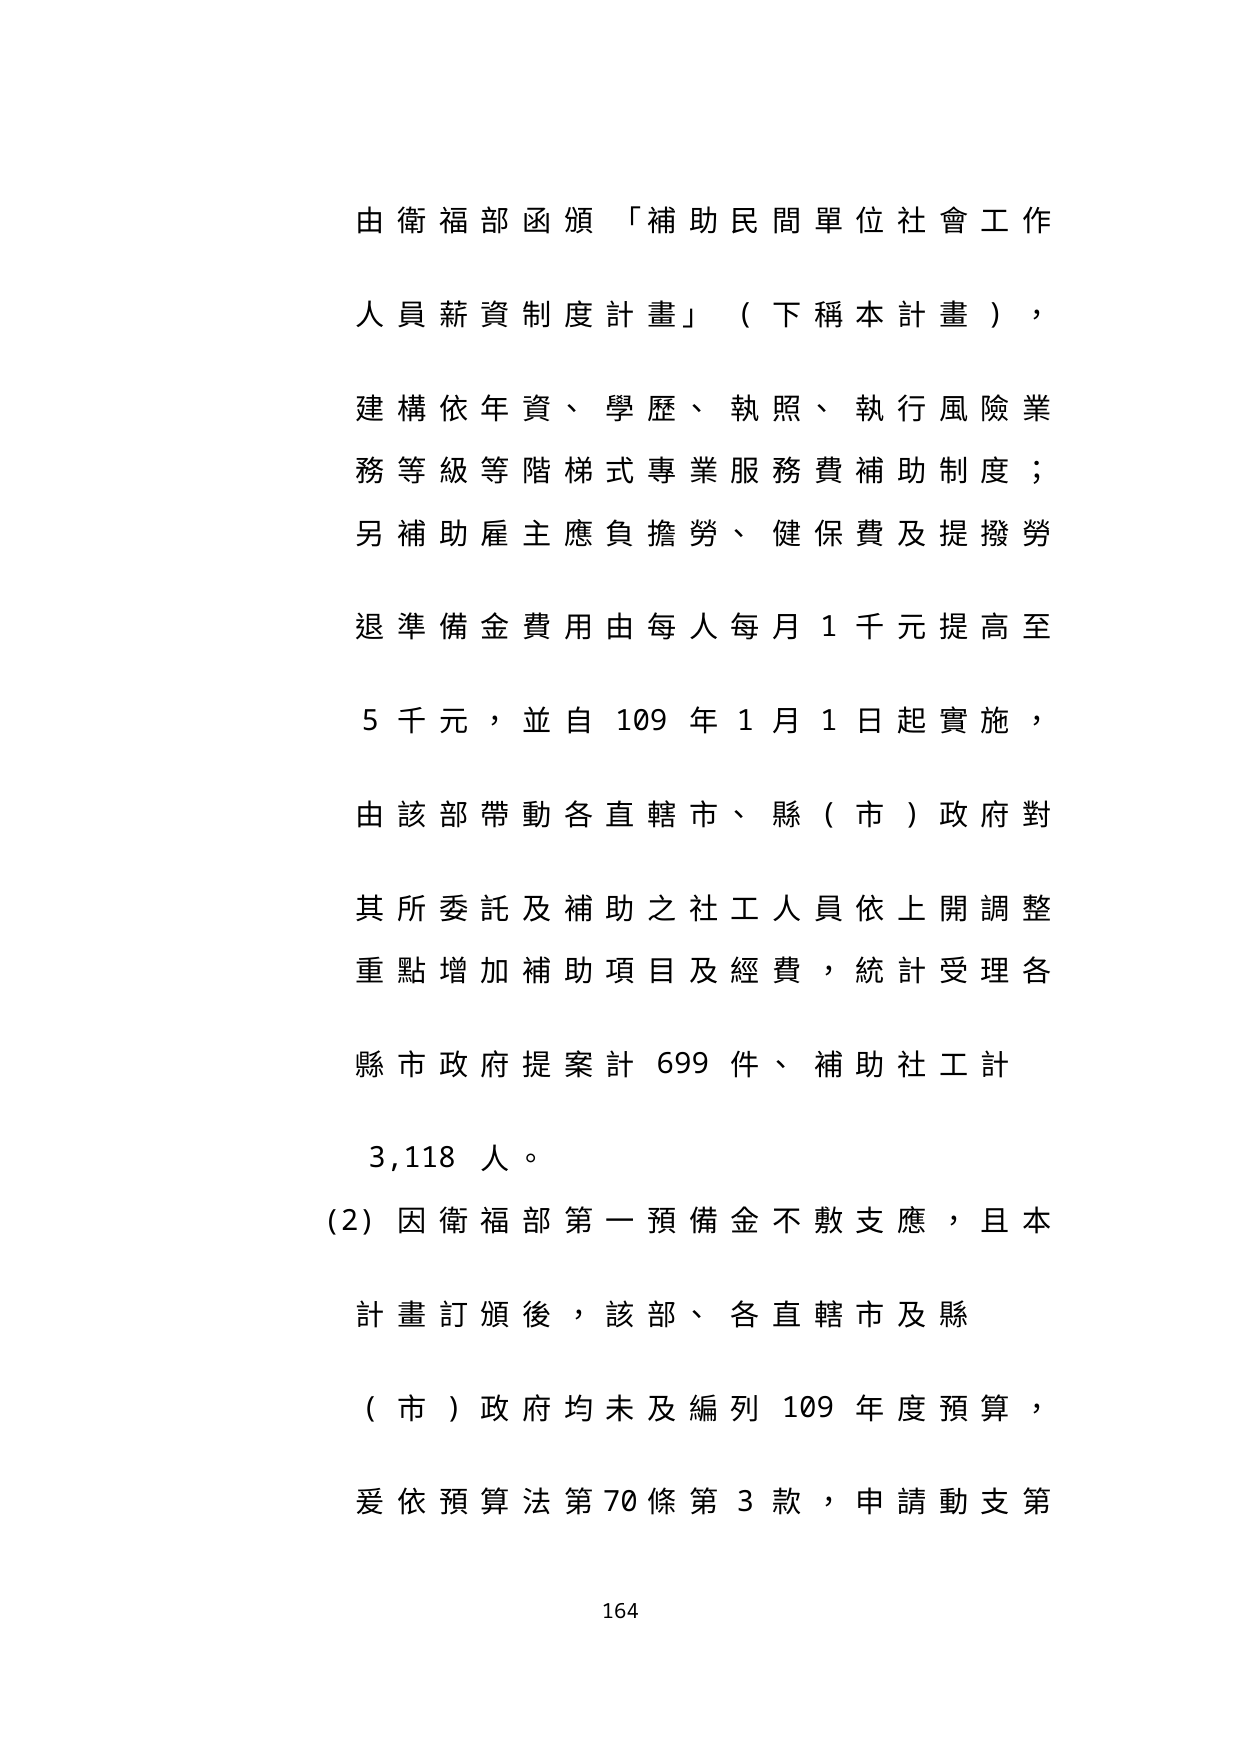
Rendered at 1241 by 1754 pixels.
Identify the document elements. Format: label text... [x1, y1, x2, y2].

text 由衛福部函頒「補助民間單位社會工作人員薪資制度計畫」(下稱本計畫)，建構依年資、學歷、執照、執行風險業務等級等階梯式專業服務費補助制度；另補助雇主應負擔勞、健保費及提撥勞退準備金費用由每人每月1千元提高至5千元，並自109年1月1日起實施，由該部帶動各直轄市、縣(市)政府對其所委託及補助之社工人員依上開調整重點增加補助項目及經費，統計受理各縣市政府提案計699件、補助社工計3,118人。 [271, 177, 1058, 1177]
text (2)因衛福部第一預備金不敷支應，且本計畫訂頒後，該部、各直轄市及縣(市)政府均未及編列109年度預算，爰依預算法第70條第3款，申請動支第 [271, 1177, 1058, 1552]
